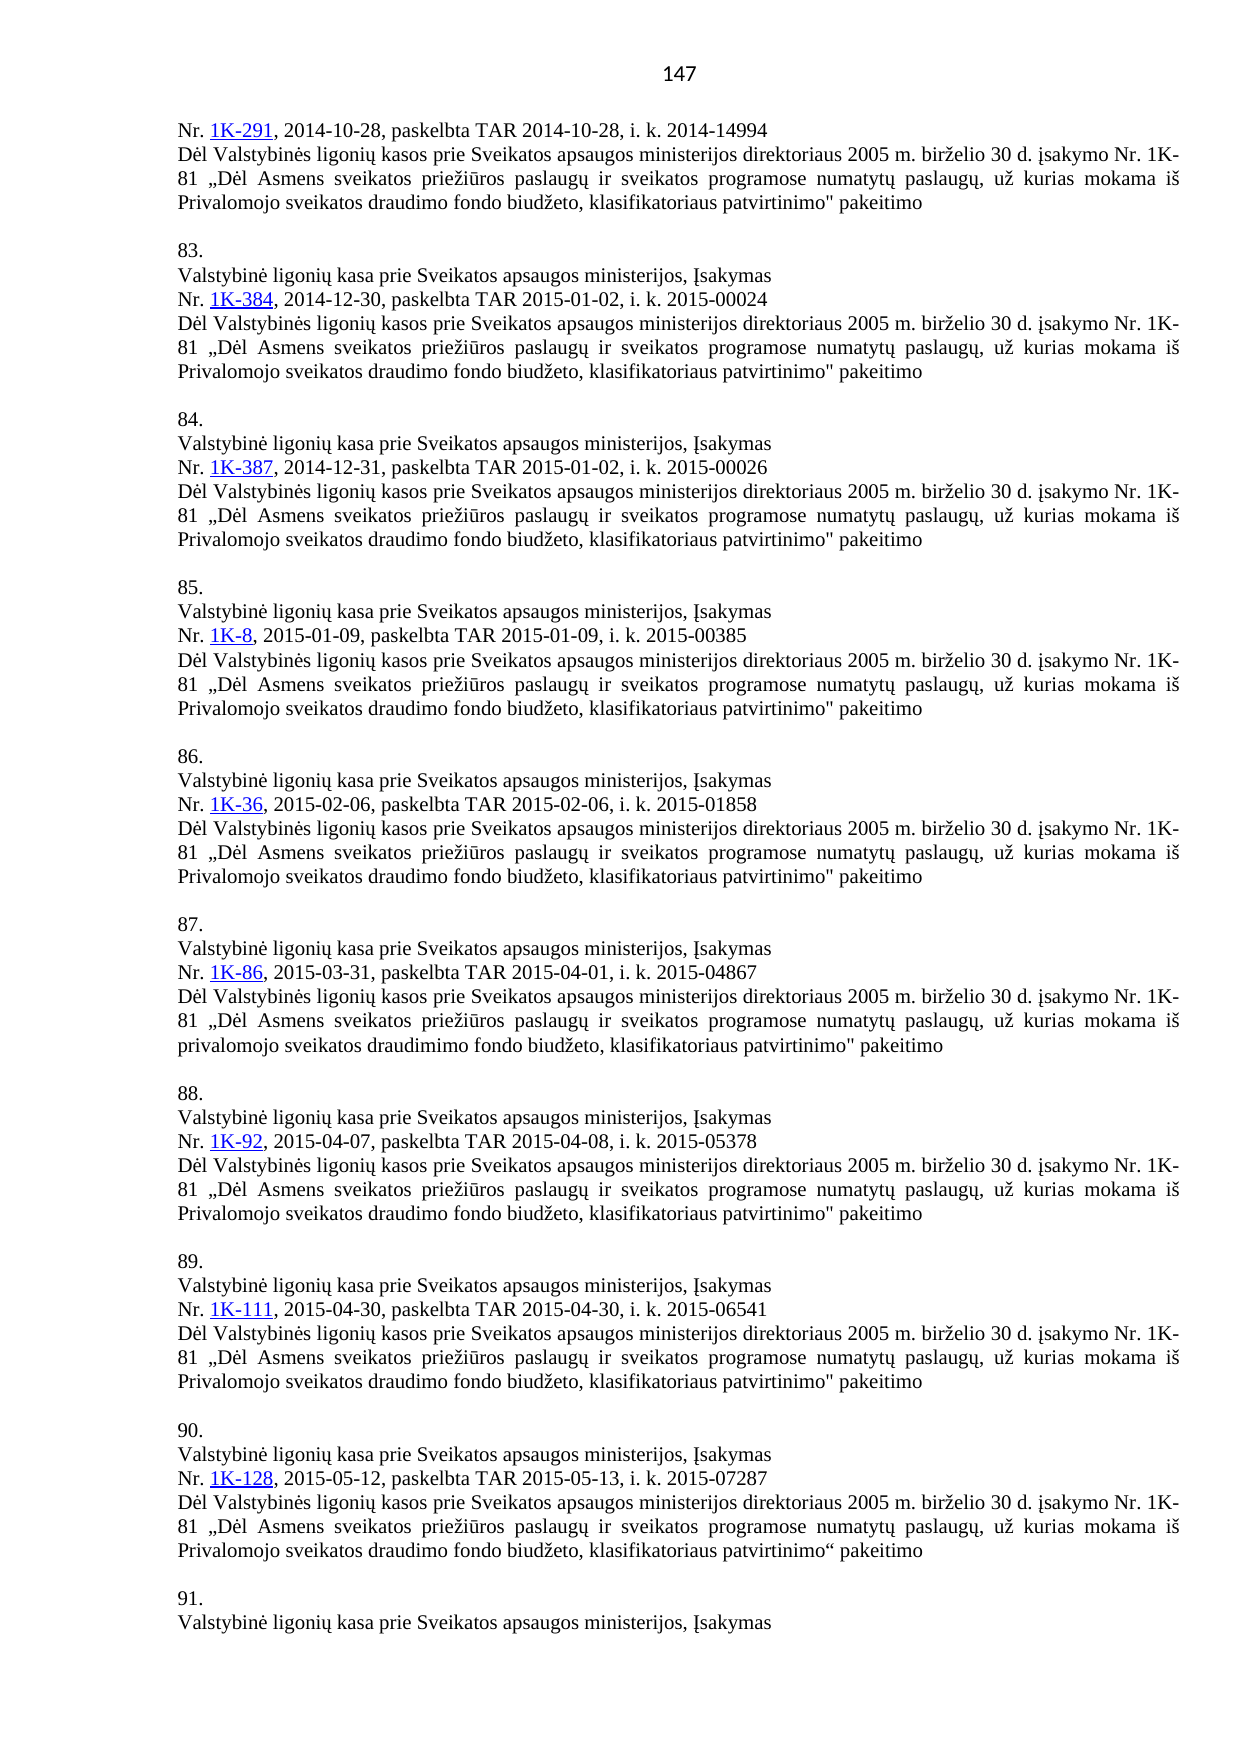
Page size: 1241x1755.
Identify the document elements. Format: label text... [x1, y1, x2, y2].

text Dėl Valstybinės ligonių kasos prie Sveikatos apsaugos ministerijos direktoriaus 2005 m. birželio 30 d. įsakymo Nr. 1K-81 „Dėl Asmens sveikatos priežiūros paslaugų ir sveikatos programose numatytų paslaugų, už kurias mokama iš Privalomojo sveikatos draudimo fondo biudžeto, klasifikatoriaus patvirtinimo" pakeitimo [177, 311, 1181, 383]
text Valstybinė ligonių kasa prie Sveikatos apsaugos ministerijos, Įsakymas [177, 1442, 1181, 1466]
text Nr. 1K-36, 2015-02-06, paskelbta TAR 2015-02-06, i. k. 2015-01858 [177, 792, 1181, 816]
text Nr. 1K-291, 2014-10-28, paskelbta TAR 2014-10-28, i. k. 2014-14994 [177, 118, 1181, 142]
text Dėl Valstybinės ligonių kasos prie Sveikatos apsaugos ministerijos direktoriaus 2005 m. birželio 30 d. įsakymo Nr. 1K-81 „Dėl Asmens sveikatos priežiūros paslaugų ir sveikatos programose numatytų paslaugų, už kurias mokama iš Privalomojo sveikatos draudimo fondo biudžeto, klasifikatoriaus patvirtinimo" pakeitimo [177, 816, 1181, 888]
text Nr. 1K-128, 2015-05-12, paskelbta TAR 2015-05-13, i. k. 2015-07287 [177, 1466, 1181, 1490]
text Nr. 1K-86, 2015-03-31, paskelbta TAR 2015-04-01, i. k. 2015-04867 [177, 960, 1181, 984]
text Dėl Valstybinės ligonių kasos prie Sveikatos apsaugos ministerijos direktoriaus 2005 m. birželio 30 d. įsakymo Nr. 1K-81 „Dėl Asmens sveikatos priežiūros paslaugų ir sveikatos programose numatytų paslaugų, už kurias mokama iš Privalomojo sveikatos draudimo fondo biudžeto, klasifikatoriaus patvirtinimo" pakeitimo [177, 479, 1181, 551]
text 91. [177, 1586, 1181, 1610]
text Dėl Valstybinės ligonių kasos prie Sveikatos apsaugos ministerijos direktoriaus 2005 m. birželio 30 d. įsakymo Nr. 1K-81 „Dėl Asmens sveikatos priežiūros paslaugų ir sveikatos programose numatytų paslaugų, už kurias mokama iš Privalomojo sveikatos draudimo fondo biudžeto, klasifikatoriaus patvirtinimo" pakeitimo [177, 142, 1181, 214]
text Valstybinė ligonių kasa prie Sveikatos apsaugos ministerijos, Įsakymas [177, 768, 1181, 792]
text Dėl Valstybinės ligonių kasos prie Sveikatos apsaugos ministerijos direktoriaus 2005 m. birželio 30 d. įsakymo Nr. 1K-81 „Dėl Asmens sveikatos priežiūros paslaugų ir sveikatos programose numatytų paslaugų, už kurias mokama iš Privalomojo sveikatos draudimo fondo biudžeto, klasifikatoriaus patvirtinimo“ pakeitimo [177, 1490, 1181, 1562]
text Valstybinė ligonių kasa prie Sveikatos apsaugos ministerijos, Įsakymas [177, 262, 1181, 287]
text Valstybinė ligonių kasa prie Sveikatos apsaugos ministerijos, Įsakymas [177, 936, 1181, 960]
text Nr. 1K-8, 2015-01-09, paskelbta TAR 2015-01-09, i. k. 2015-00385 [177, 623, 1181, 647]
text Nr. 1K-92, 2015-04-07, paskelbta TAR 2015-04-08, i. k. 2015-05378 [177, 1129, 1181, 1153]
text Dėl Valstybinės ligonių kasos prie Sveikatos apsaugos ministerijos direktoriaus 2005 m. birželio 30 d. įsakymo Nr. 1K-81 „Dėl Asmens sveikatos priežiūros paslaugų ir sveikatos programose numatytų paslaugų, už kurias mokama iš Privalomojo sveikatos draudimo fondo biudžeto, klasifikatoriaus patvirtinimo" pakeitimo [177, 1153, 1181, 1225]
text 87. [177, 912, 1181, 936]
text Dėl Valstybinės ligonių kasos prie Sveikatos apsaugos ministerijos direktoriaus 2005 m. birželio 30 d. įsakymo Nr. 1K-81 „Dėl Asmens sveikatos priežiūros paslaugų ir sveikatos programose numatytų paslaugų, už kurias mokama iš Privalomojo sveikatos draudimo fondo biudžeto, klasifikatoriaus patvirtinimo" pakeitimo [177, 647, 1181, 720]
text Valstybinė ligonių kasa prie Sveikatos apsaugos ministerijos, Įsakymas [177, 431, 1181, 455]
text 89. [177, 1249, 1181, 1273]
text Valstybinė ligonių kasa prie Sveikatos apsaugos ministerijos, Įsakymas [177, 1105, 1181, 1129]
text Nr. 1K-384, 2014-12-30, paskelbta TAR 2015-01-02, i. k. 2015-00024 [177, 287, 1181, 311]
text 84. [177, 407, 1181, 431]
text Valstybinė ligonių kasa prie Sveikatos apsaugos ministerijos, Įsakymas [177, 599, 1181, 623]
text 88. [177, 1081, 1181, 1105]
text 85. [177, 575, 1181, 599]
text 86. [177, 744, 1181, 768]
text Valstybinė ligonių kasa prie Sveikatos apsaugos ministerijos, Įsakymas [177, 1610, 1181, 1634]
text 83. [177, 238, 1181, 262]
text Dėl Valstybinės ligonių kasos prie Sveikatos apsaugos ministerijos direktoriaus 2005 m. birželio 30 d. įsakymo Nr. 1K-81 „Dėl Asmens sveikatos priežiūros paslaugų ir sveikatos programose numatytų paslaugų, už kurias mokama iš Privalomojo sveikatos draudimo fondo biudžeto, klasifikatoriaus patvirtinimo" pakeitimo [177, 1321, 1181, 1393]
text Dėl Valstybinės ligonių kasos prie Sveikatos apsaugos ministerijos direktoriaus 2005 m. birželio 30 d. įsakymo Nr. 1K-81 „Dėl Asmens sveikatos priežiūros paslaugų ir sveikatos programose numatytų paslaugų, už kurias mokama iš privalomojo sveikatos draudimimo fondo biudžeto, klasifikatoriaus patvirtinimo" pakeitimo [177, 984, 1181, 1057]
text Nr. 1K-111, 2015-04-30, paskelbta TAR 2015-04-30, i. k. 2015-06541 [177, 1297, 1181, 1321]
text Valstybinė ligonių kasa prie Sveikatos apsaugos ministerijos, Įsakymas [177, 1273, 1181, 1297]
text 90. [177, 1417, 1181, 1442]
text Nr. 1K-387, 2014-12-31, paskelbta TAR 2015-01-02, i. k. 2015-00026 [177, 455, 1181, 479]
